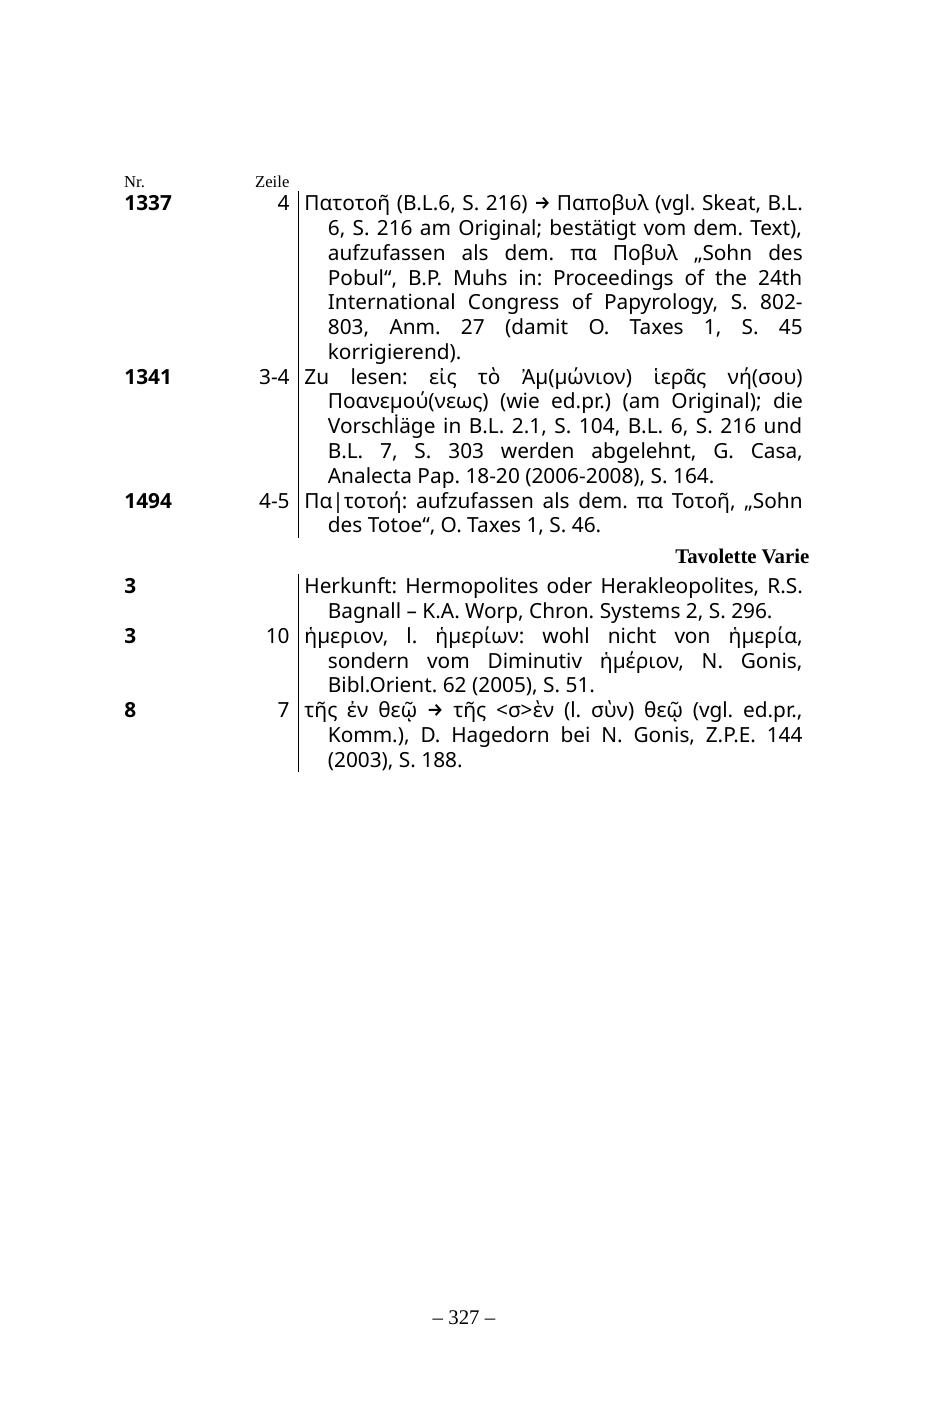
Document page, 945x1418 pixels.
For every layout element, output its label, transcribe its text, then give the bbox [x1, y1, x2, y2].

table_cell 7 [207, 698, 298, 772]
table_cell 8 [118, 698, 207, 772]
table_cell 4 [207, 191, 298, 364]
table_cell Πα|τοτοή: aufzufassen als dem. πα Τοτοῆ, „Sohn des Totoe“, O. Taxes 1, S. 46. [299, 488, 809, 538]
table_header Herkunft: Hermopolites oder Herakleopolites, R.S. Bagnall – K.A. Worp, Chron. Systems 2, S. 296. [299, 574, 809, 623]
table_header [207, 574, 298, 623]
table_cell 10 [207, 624, 298, 698]
table_cell 4-5 [207, 488, 298, 538]
table_cell τῆς ἐν θεῷ → τῆς <σ>ὲν (l. σὺν) θεῷ (vgl. ed.pr., Komm.), D. Hagedorn bei N. Gonis, Z.P.E. 144 (2003), S. 188. [299, 698, 809, 772]
table_cell Ζu lesen: εἰς τὸ Ἀμ(μώνιον) ἱερᾶς νή(σου) Ποανεμ̣ού(νεως) (wie ed.pr.) (am Original); die Vorschläge in B.L. 2.1, S. 104, Β.L. 6, S. 216 und B.L. 7, S. 303 werden abgelehnt, G. Casa, Analecta Pap. 18-20 (2006-2008), S. 164. [299, 364, 809, 488]
table_cell 3-4 [207, 364, 298, 488]
table_cell 1341 [118, 364, 207, 488]
table_cell ἡμεριον, l. ἡμερίων: wohl nicht von ἡμερία, sondern vom Diminutiv ἡμέριον, N. Gonis, Bibl.Orient. 62 (2005), S. 51. [299, 624, 809, 698]
table_cell 1337 [118, 191, 207, 364]
table_cell Πατοτοῆ (B.L.6, S. 216) → Παποβυλ (vgl. Skeat, B.L. 6, S. 216 am Original; bestätigt vom dem. Text), aufzufassen als dem. πα Ποβυλ „Sohn des Pobul“, B.P. Muhs in: Proceedings of the 24th International Congress of Papyrology, S. 802-803, Anm. 27 (damit O. Taxes 1, S. 45 korrigierend). [299, 191, 809, 364]
subtitle Tavolette Varie [118, 544, 809, 568]
table_cell 3 [118, 624, 207, 698]
table_cell 1494 [118, 488, 207, 538]
table_header 3 [118, 574, 207, 623]
